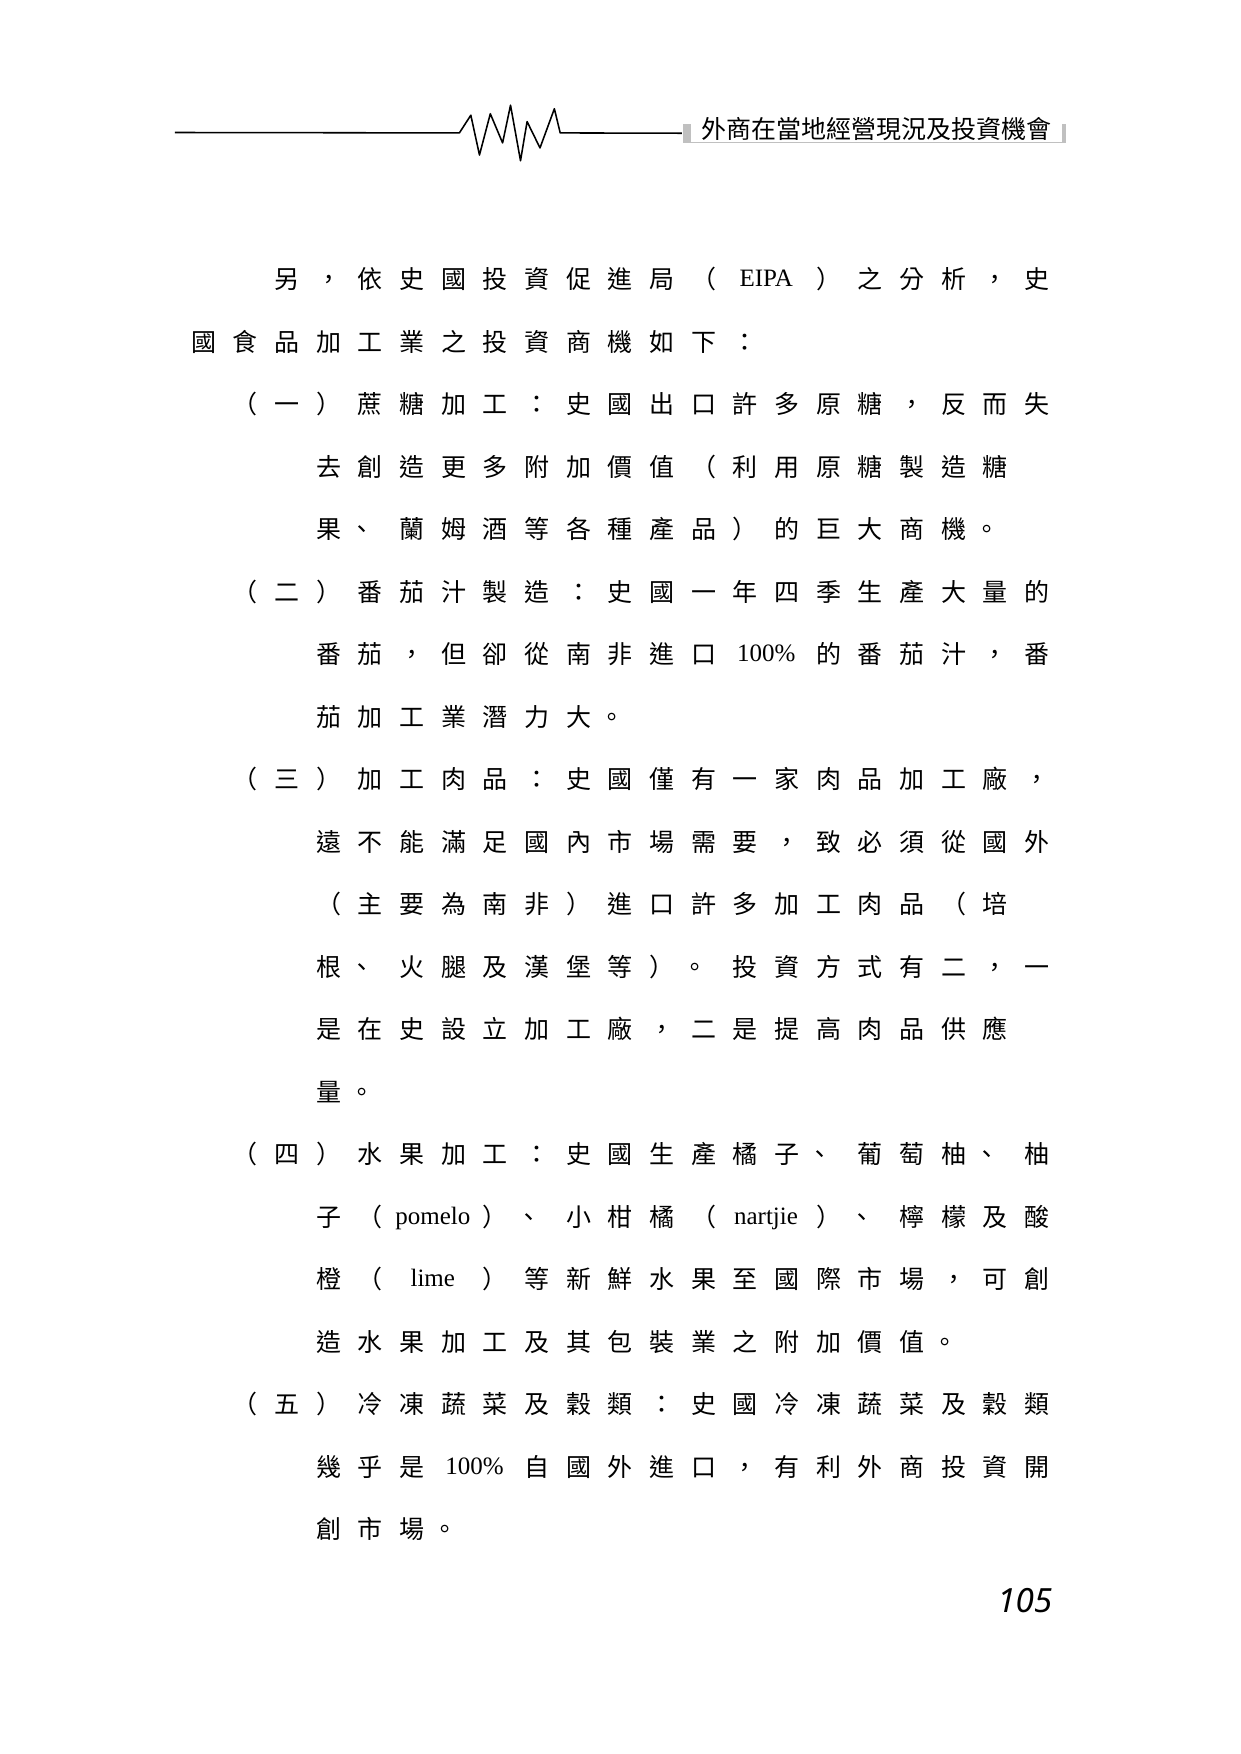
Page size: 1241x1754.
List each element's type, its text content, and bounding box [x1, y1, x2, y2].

text （三）加工肉品：史國僅有一家肉品加工廠，遠不能滿足國內市場需要，致必須從國外（主要為南非）進口許多加工肉品（培根、火腿及漢堡等）。投資方式有二，一是在史設立加工廠，二是提高肉品供應量。 [207, 736, 1058, 1111]
text （二）番茄汁製造：史國一年四季生產大量的番茄，但卻從南非進口100%的番茄汁，番茄加工業潛力大。 [207, 549, 1058, 736]
text 另，依史國投資促進局（EIPA）之分析，史國食品加工業之投資商機如下： [183, 236, 1058, 361]
text （一）蔗糖加工：史國出口許多原糖，反而失去創造更多附加價值（利用原糖製造糖果、蘭姆酒等各種產品）的巨大商機。 [207, 361, 1058, 549]
text （五）冷凍蔬菜及穀類：史國冷凍蔬菜及穀類幾乎是100%自國外進口，有利外商投資開創市場。 [207, 1361, 1058, 1549]
text （四）水果加工：史國生產橘子、葡萄柚、柚子（pomelo）、小柑橘（nartjie）、檸檬及酸橙（lime）等新鮮水果至國際市場，可創造水果加工及其包裝業之附加價值。 [207, 1111, 1058, 1361]
